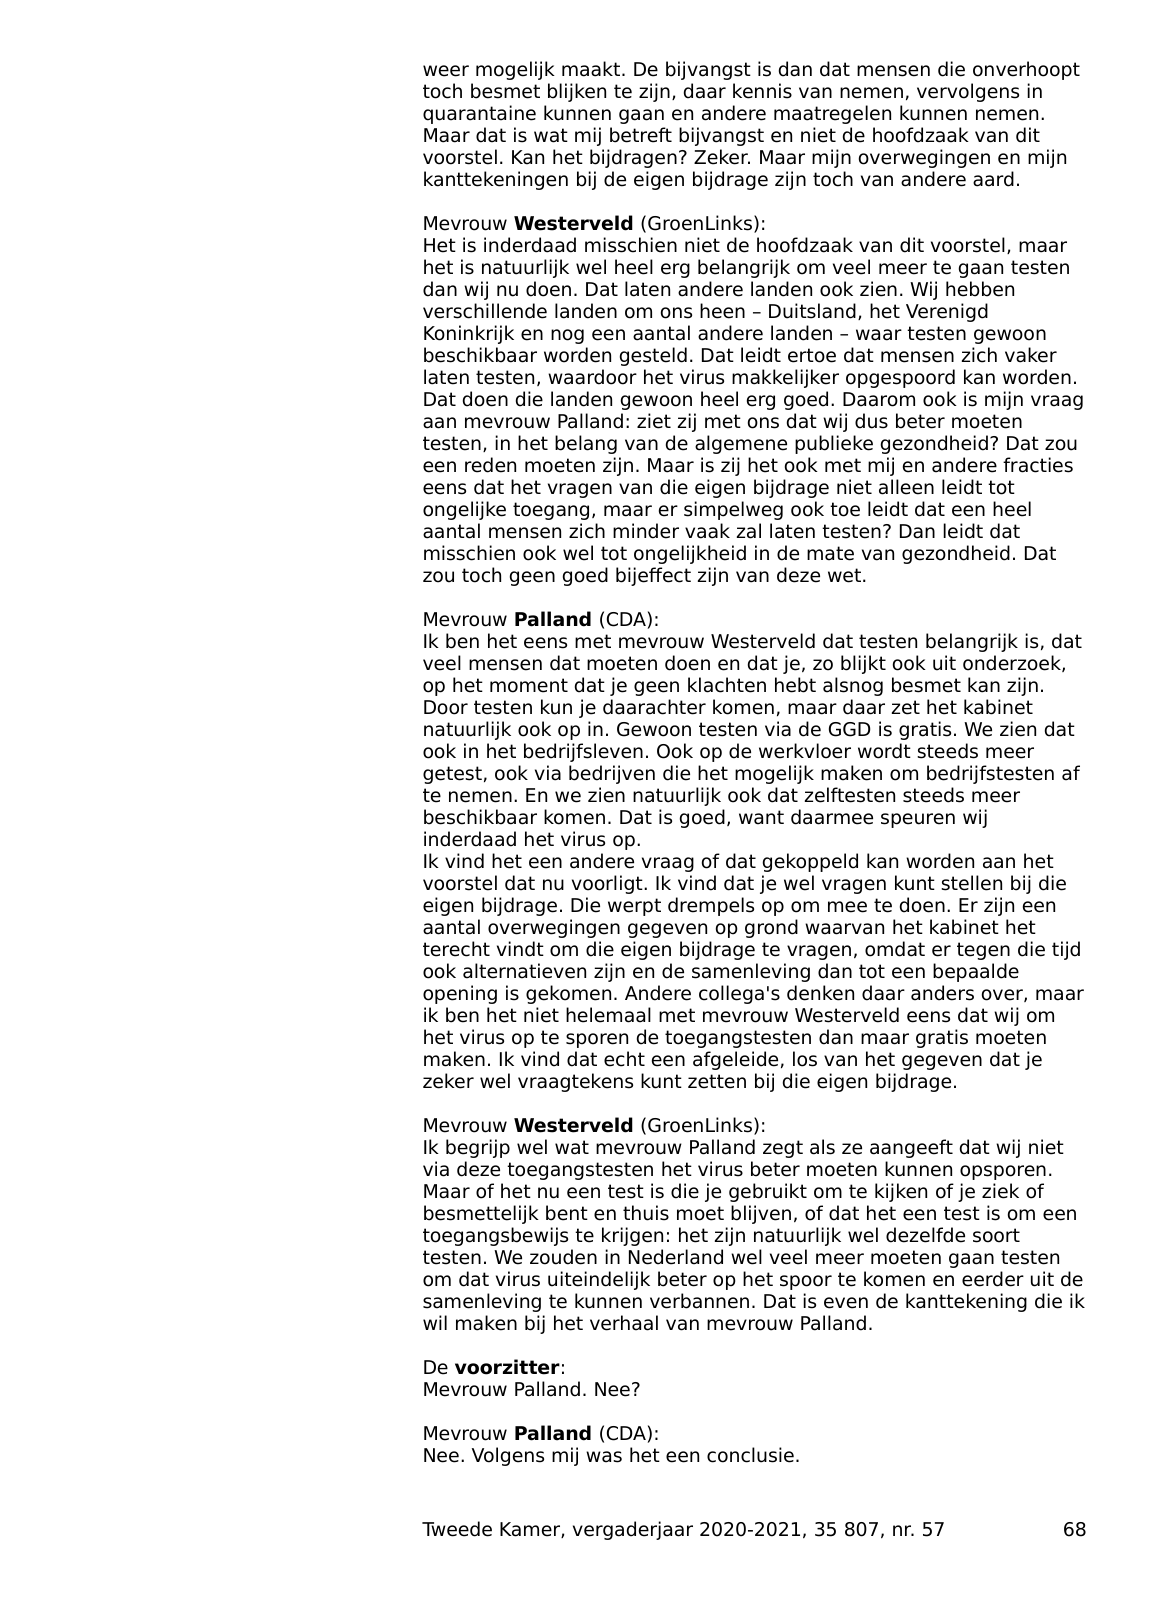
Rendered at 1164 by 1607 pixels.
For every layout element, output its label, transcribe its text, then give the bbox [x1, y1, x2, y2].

text Ik vind het een andere vraag of dat gekoppeld kan worden aan het voorstel dat nu voorligt. Ik vind dat je wel vragen kunt stellen bij die eigen bijdrage. Die werpt drempels op om mee te doen. Er zijn een aantal overwegingen gegeven op grond waarvan het kabinet het terecht vindt om die eigen bijdrage te vragen, omdat er tegen die tijd ook alternatieven zijn en de samenleving dan tot een bepaalde opening is gekomen. Andere collega's denken daar anders over, maar ik ben het niet helemaal met mevrouw Westerveld eens dat wij om het virus op te sporen de toegangstesten dan maar gratis moeten maken. Ik vind dat echt een afgeleide, los van het gegeven dat je zeker wel vraagtekens kunt zetten bij die eigen bijdrage. [422, 851, 1087, 1092]
text Mevrouw Palland. Nee? [422, 1379, 1087, 1401]
text weer mogelijk maakt. De bijvangst is dan dat mensen die onverhoopt toch besmet blijken te zijn, daar kennis van nemen, vervolgens in quarantaine kunnen gaan en andere maatregelen kunnen nemen. Maar dat is wat mij betreft bijvangst en niet de hoofdzaak van dit voorstel. Kan het bijdragen? Zeker. Maar mijn overwegingen en mijn kanttekeningen bij de eigen bijdrage zijn toch van andere aard. [422, 59, 1087, 191]
text Ik begrijp wel wat mevrouw Palland zegt als ze aangeeft dat wij niet via deze toegangstesten het virus beter moeten kunnen opsporen. Maar of het nu een test is die je gebruikt om te kijken of je ziek of besmettelijk bent en thuis moet blijven, of dat het een test is om een toegangsbewijs te krijgen: het zijn natuurlijk wel dezelfde soort testen. We zouden in Nederland wel veel meer moeten gaan testen om dat virus uiteindelijk beter op het spoor te komen en eerder uit de samenleving te kunnen verbannen. Dat is even de kanttekening die ik wil maken bij het verhaal van mevrouw Palland. [422, 1137, 1087, 1334]
text Nee. Volgens mij was het een conclusie. [422, 1445, 1087, 1467]
text Ik ben het eens met mevrouw Westerveld dat testen belangrijk is, dat veel mensen dat moeten doen en dat je, zo blijkt ook uit onderzoek, op het moment dat je geen klachten hebt alsnog besmet kan zijn. Door testen kun je daarachter komen, maar daar zet het kabinet natuurlijk ook op in. Gewoon testen via de GGD is gratis. We zien dat ook in het bedrijfsleven. Ook op de werkvloer wordt steeds meer getest, ook via bedrijven die het mogelijk maken om bedrijfstesten af te nemen. En we zien natuurlijk ook dat zelftesten steeds meer beschikbaar komen. Dat is goed, want daarmee speuren wij inderdaad het virus op. [422, 631, 1087, 851]
text Mevrouw Palland (CDA): [422, 609, 1087, 631]
text Mevrouw Westerveld (GroenLinks): [422, 1115, 1087, 1137]
text Het is inderdaad misschien niet de hoofdzaak van dit voorstel, maar het is natuurlijk wel heel erg belangrijk om veel meer te gaan testen dan wij nu doen. Dat laten andere landen ook zien. Wij hebben verschillende landen om ons heen – Duitsland, het Verenigd Koninkrijk en nog een aantal andere landen – waar testen gewoon beschikbaar worden gesteld. Dat leidt ertoe dat mensen zich vaker laten testen, waardoor het virus makkelijker opgespoord kan worden. Dat doen die landen gewoon heel erg goed. Daarom ook is mijn vraag aan mevrouw Palland: ziet zij met ons dat wij dus beter moeten testen, in het belang van de algemene publieke gezondheid? Dat zou een reden moeten zijn. Maar is zij het ook met mij en andere fracties eens dat het vragen van die eigen bijdrage niet alleen leidt tot ongelijke toegang, maar er simpelweg ook toe leidt dat een heel aantal mensen zich minder vaak zal laten testen? Dan leidt dat misschien ook wel tot ongelijkheid in de mate van gezondheid. Dat zou toch geen goed bijeffect zijn van deze wet. [422, 235, 1087, 587]
text Mevrouw Westerveld (GroenLinks): [422, 213, 1087, 235]
text De voorzitter: [422, 1357, 1087, 1379]
text Mevrouw Palland (CDA): [422, 1423, 1087, 1445]
